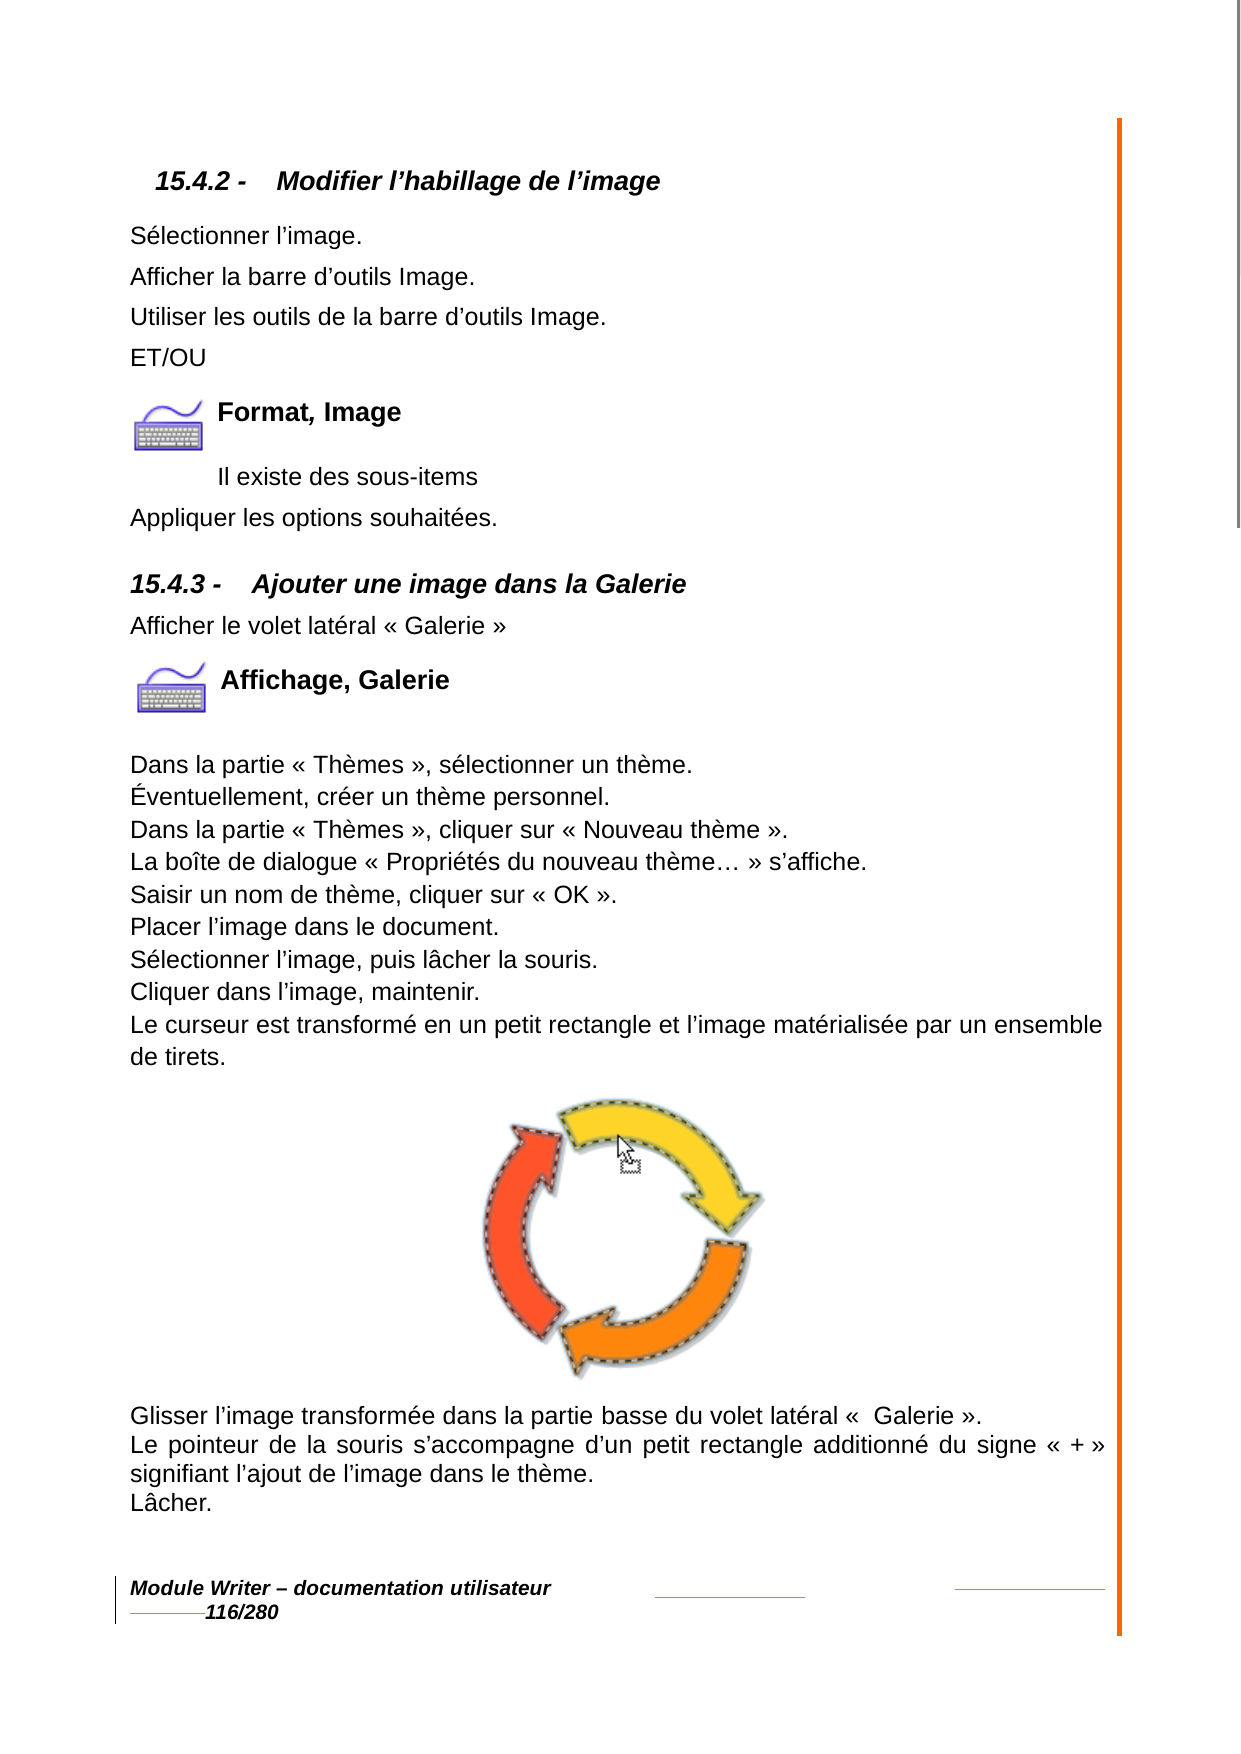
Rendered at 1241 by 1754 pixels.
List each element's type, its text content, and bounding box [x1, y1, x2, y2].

text Afficher la barre d’outils Image. [130, 261, 1105, 290]
text Dans la partie « Thèmes », sélectionner un thème. [130, 747, 1105, 780]
text Afficher le volet latéral « Galerie » [130, 611, 1105, 640]
text Le curseur est transformé en un petit rectangle et l’image matérialisée par un ensemble de tirets. [130, 1007, 1105, 1072]
text Utiliser les outils de la barre d’outils Image. [130, 302, 1105, 331]
subtitle Ajouter une image dans la Galerie [130, 567, 1105, 598]
picture [130, 389, 206, 465]
text Sélectionner l’image, puis lâcher la souris. [130, 942, 1105, 975]
text Cliquer dans l’image, maintenir. [130, 975, 1105, 1007]
text ET/OU [130, 343, 1105, 372]
text La boîte de dialogue « Propriétés du nouveau thème… » s’affiche. [130, 845, 1105, 877]
text Dans la partie « Thèmes », cliquer sur « Nouveau thème ». [130, 812, 1105, 845]
text Lâcher. [130, 1488, 1105, 1517]
text Format, Image [206, 396, 1105, 427]
text Éventuellement, créer un thème personnel. [130, 780, 1105, 812]
text Appliquer les options souhaitées. [130, 503, 1105, 532]
text Saisir un nom de thème, cliquer sur « OK ». [130, 877, 1105, 910]
picture [451, 1072, 784, 1401]
text Le pointeur de la souris s’accompagne d’un petit rectangle additionné du signe « + » signifiant l’ajout de l’image dans le thème. [130, 1429, 1105, 1488]
subtitle Modifier l’habillage de l’image [155, 165, 1105, 196]
picture [133, 651, 209, 727]
text Affichage, Galerie [209, 664, 1105, 695]
text Sélectionner l’image. [130, 221, 1105, 249]
text Placer l’image dans le document. [130, 910, 1105, 942]
text Glisser l’image transformée dans la partie basse du volet latéral « Galerie ». [130, 1401, 1105, 1429]
text Il existe des sous-items [130, 462, 1105, 491]
